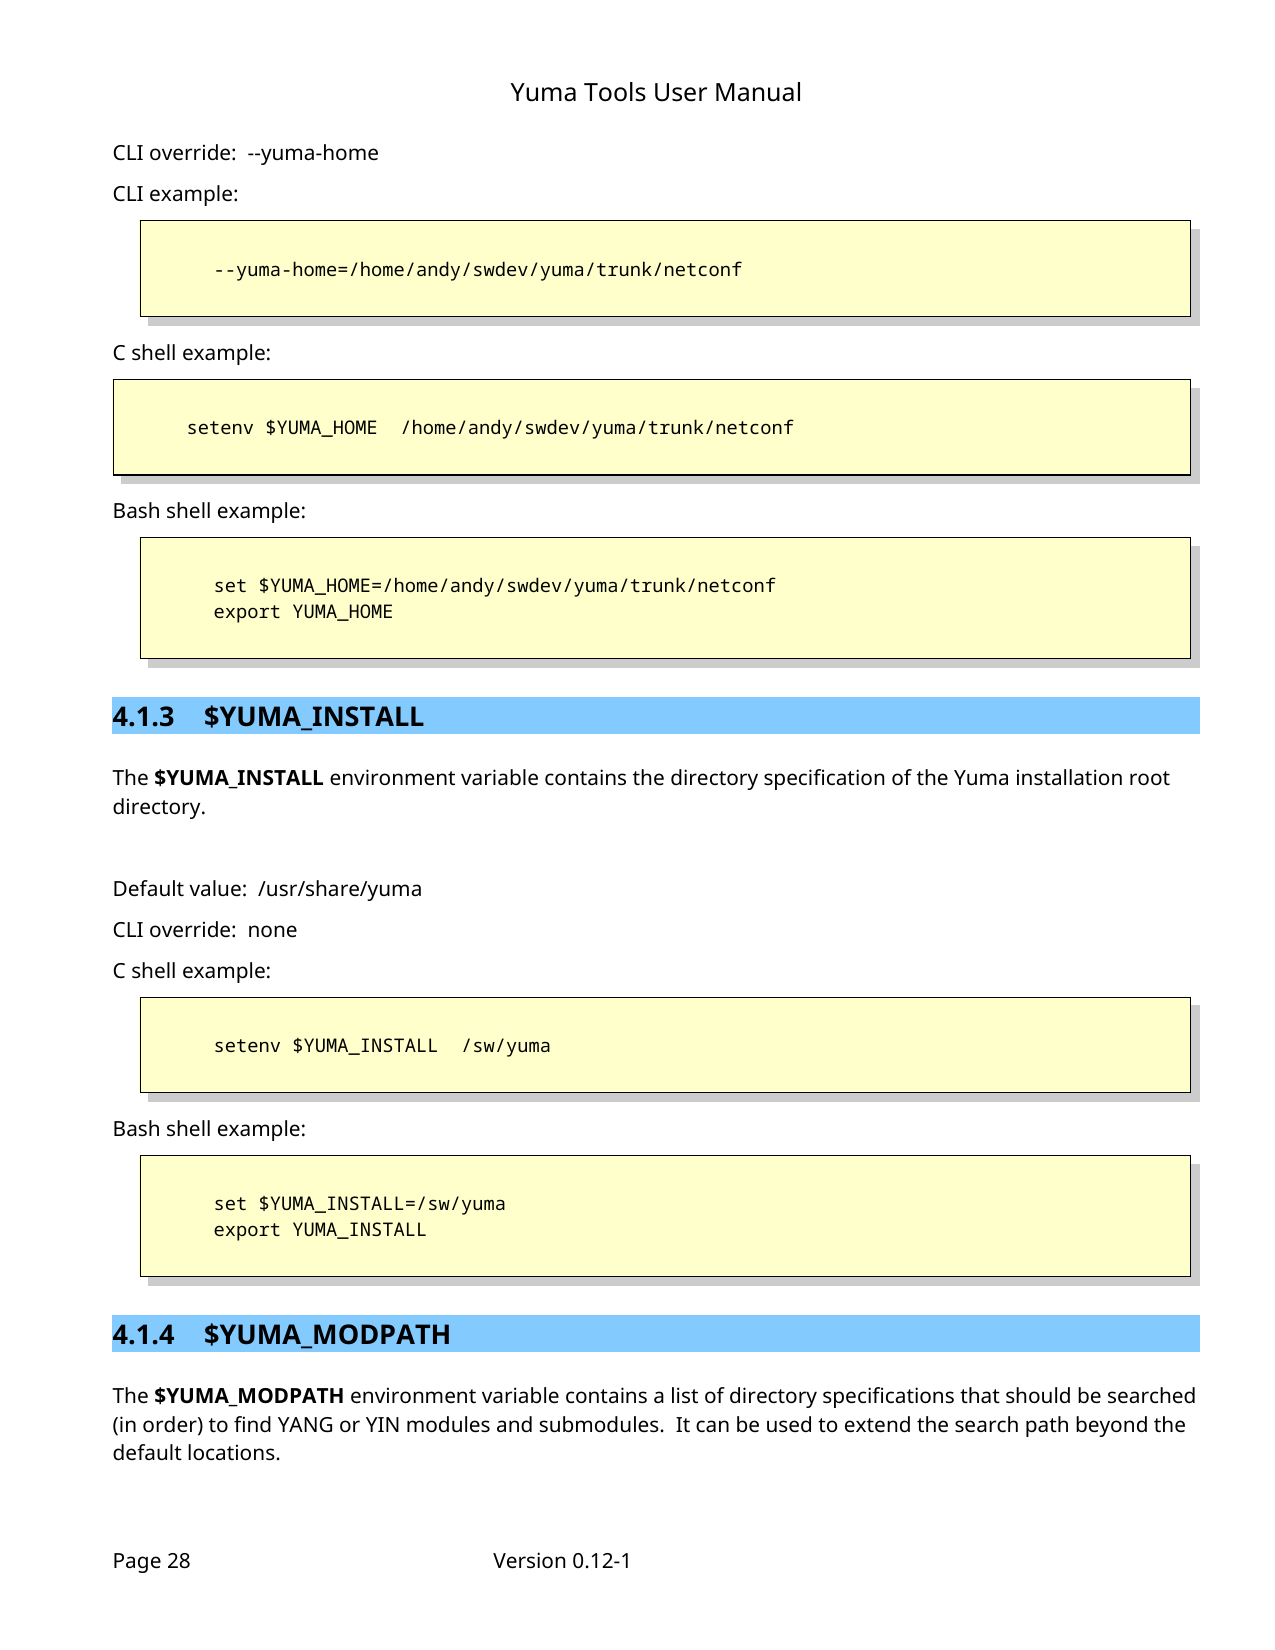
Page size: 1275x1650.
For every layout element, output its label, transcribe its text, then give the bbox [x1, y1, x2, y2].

text The $YUMA_MODPATH environment variable contains a list of directory specifications that should be searched (in order) to find YANG or YIN modules and submodules. It can be used to extend the search path beyond the default locations. [112, 1381, 1200, 1467]
text CLI override: --yuma-home [112, 138, 1200, 167]
text C shell example: [112, 956, 1200, 984]
text setenv $YUMA_INSTALL /sw/yuma [141, 998, 1190, 1092]
text The $YUMA_INSTALL environment variable contains the directory specification of the Yuma installation root directory. [112, 763, 1200, 820]
text setenv $YUMA_HOME /home/andy/swdev/yuma/trunk/netconf [114, 380, 1190, 474]
text C shell example: [112, 338, 1200, 366]
text --yuma-home=/home/andy/swdev/yuma/trunk/netconf [141, 221, 1190, 316]
text CLI override: none [112, 915, 1200, 943]
text set $YUMA_HOME=/home/andy/swdev/yuma/trunk/netconf export YUMA_HOME [141, 538, 1190, 658]
text set $YUMA_INSTALL=/sw/yuma export YUMA_INSTALL [141, 1156, 1190, 1276]
text Default value: /usr/share/yuma [112, 874, 1200, 902]
text Bash shell example: [112, 496, 1200, 525]
text Bash shell example: [112, 1114, 1200, 1143]
subtitle $YUMA_INSTALL [112, 697, 1200, 734]
subtitle $YUMA_MODPATH [112, 1315, 1200, 1352]
text CLI example: [112, 179, 1200, 208]
